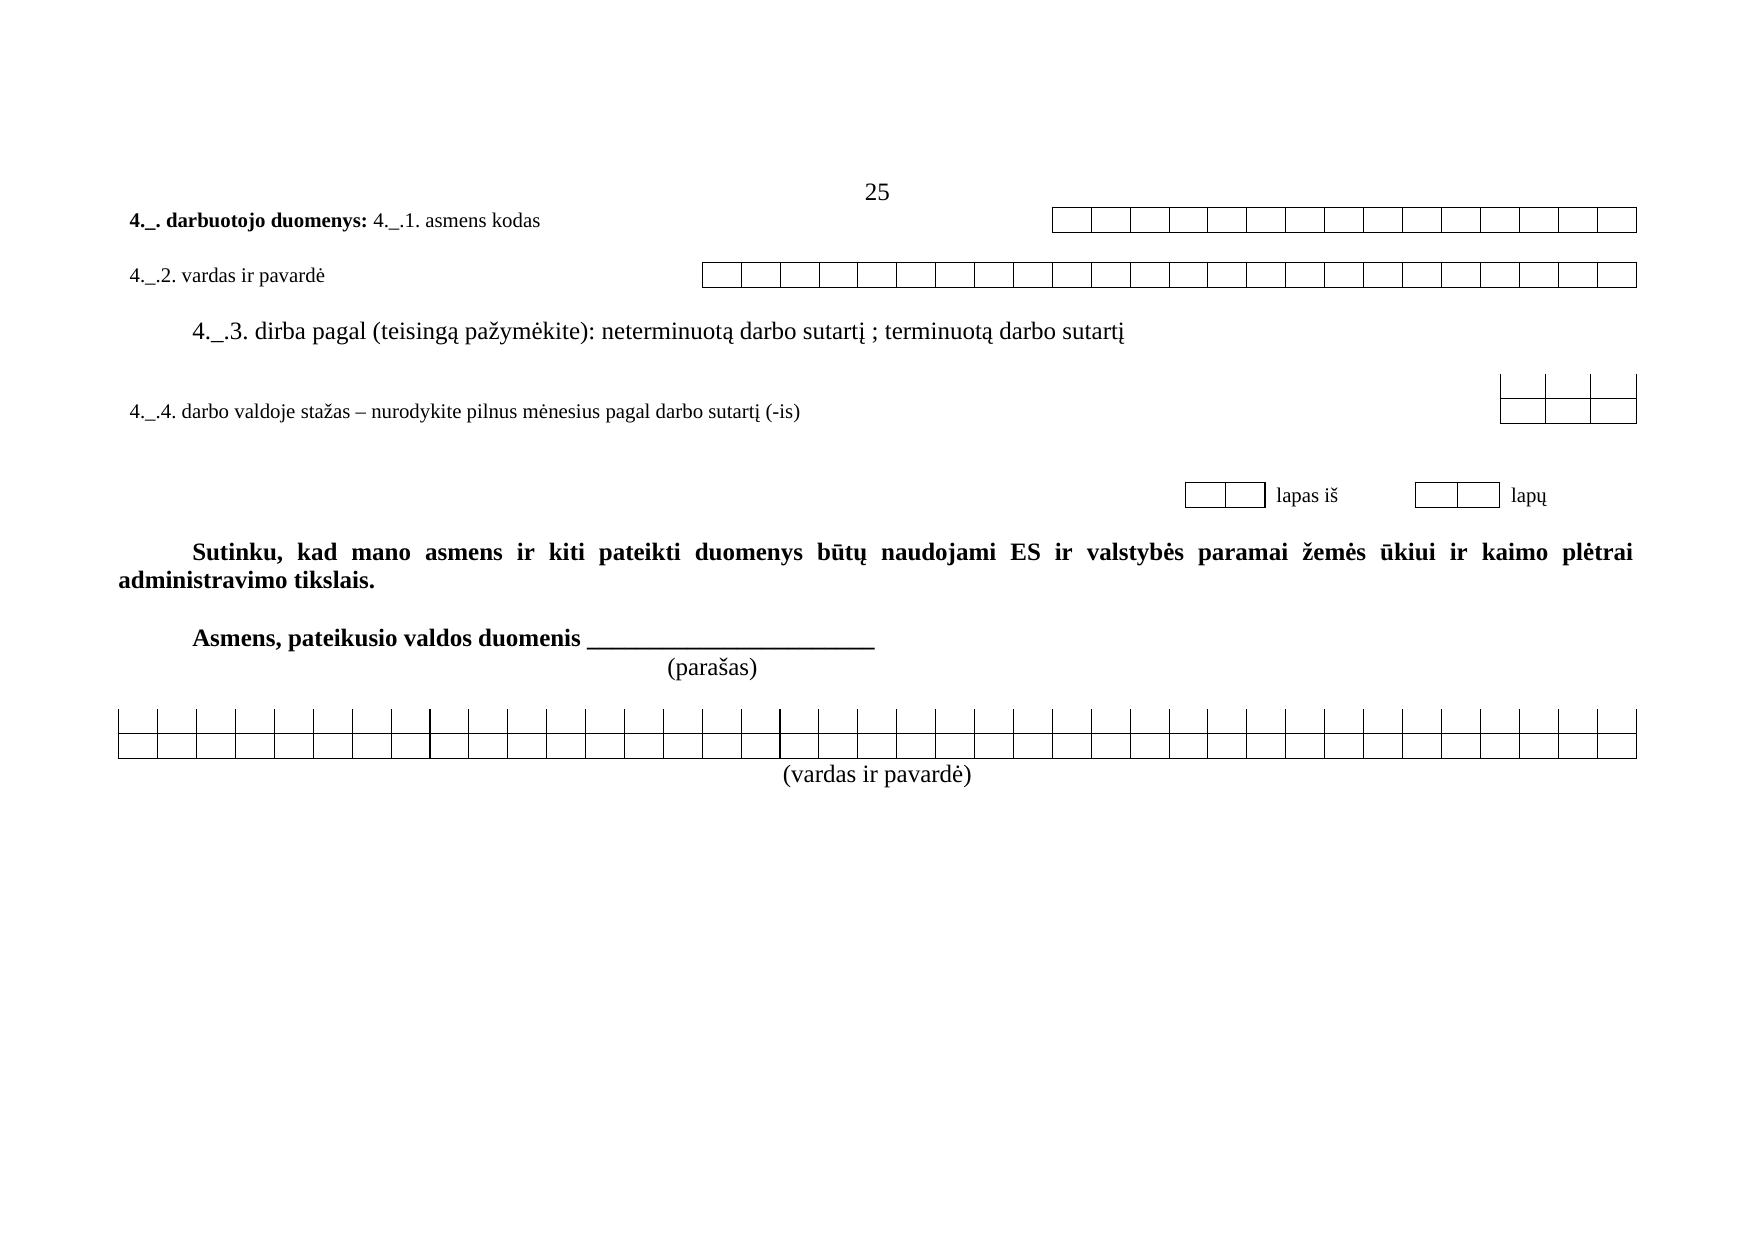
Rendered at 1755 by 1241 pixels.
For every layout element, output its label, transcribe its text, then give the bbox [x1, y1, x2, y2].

table_cell [781, 734, 818, 758]
table_header [975, 709, 1013, 733]
table_header [1092, 709, 1130, 733]
table_header [781, 709, 818, 733]
table_cell [1481, 208, 1519, 232]
table_header [1170, 263, 1207, 287]
text (parašas) [593, 652, 1636, 680]
table_cell [625, 734, 663, 758]
table_header [1403, 709, 1441, 733]
table_header [664, 709, 702, 733]
table_header [1325, 709, 1363, 733]
table_header [1598, 263, 1636, 287]
table_cell [1014, 734, 1052, 758]
table_cell [1208, 208, 1246, 232]
table_header [703, 263, 741, 287]
table_header [1053, 709, 1091, 733]
table_cell 4._.4. darbo valdoje stažas – nurodykite pilnus mėnesius pagal darbo sutartį (-is) [118, 398, 1500, 423]
table_cell [1208, 734, 1246, 758]
table_header [1131, 709, 1169, 733]
table_cell [936, 734, 974, 758]
table_header [547, 709, 585, 733]
table_cell [586, 734, 624, 758]
table_header [1208, 263, 1246, 287]
text 4._.3. dirba pagal (teisingą pažymėkite): neterminuotą darbo sutartį ⁪; terminuotą darbo sutartį ⁪ [118, 316, 1636, 345]
table_cell [1053, 734, 1091, 758]
table_header [314, 709, 352, 733]
table_header [1442, 709, 1480, 733]
table_header [742, 709, 779, 733]
table_header [1014, 709, 1052, 733]
table_cell [1170, 734, 1207, 758]
table_cell [1520, 734, 1558, 758]
table_header [1481, 263, 1519, 287]
table_header [1598, 709, 1636, 733]
table_cell [392, 734, 429, 758]
table_cell [1286, 208, 1324, 232]
table_header [858, 263, 896, 287]
table_header [392, 709, 429, 733]
table_header [1559, 263, 1597, 287]
table_cell [119, 734, 157, 758]
table_header [936, 709, 974, 733]
table_header [858, 709, 896, 733]
table_header [975, 263, 1013, 287]
table_header [1520, 263, 1558, 287]
table_header lapų [1500, 482, 1636, 507]
table_cell [469, 734, 507, 758]
table_cell [664, 734, 702, 758]
table_cell [1403, 734, 1441, 758]
table_header [508, 709, 546, 733]
table_cell [858, 734, 896, 758]
table_cell [1559, 208, 1597, 232]
table_header [1247, 263, 1285, 287]
table_header [1014, 263, 1052, 287]
table_header [1416, 483, 1457, 507]
table_cell [508, 734, 546, 758]
table_header [1286, 709, 1324, 733]
table_cell [1247, 208, 1285, 232]
table_header [1442, 263, 1480, 287]
table_cell [1325, 734, 1363, 758]
table_header [1403, 263, 1441, 287]
table_cell [547, 734, 585, 758]
table_header [1092, 263, 1130, 287]
table_header [1481, 709, 1519, 733]
table_header [897, 709, 935, 733]
table_header [1053, 263, 1091, 287]
table_header [119, 709, 157, 733]
table_header [1520, 709, 1558, 733]
table_cell [1170, 208, 1207, 232]
table_cell [314, 734, 352, 758]
table_header [1364, 263, 1402, 287]
table_header [1591, 374, 1636, 398]
table_header [1364, 709, 1402, 733]
table_header [703, 709, 741, 733]
table_header [1325, 263, 1363, 287]
table_cell [1559, 734, 1597, 758]
table_header [1170, 709, 1207, 733]
table_header [118, 482, 1185, 507]
text Sutinku, kad mano asmens ir kiti pateikti duomenys būtų naudojami ES ir valstybės paramai žemės ūkiui ir kaimo plėtrai administravimo tikslais. [118, 537, 1636, 594]
table_header lapas iš [1266, 482, 1415, 507]
table_header [1131, 263, 1169, 287]
table_cell [1520, 208, 1558, 232]
table_cell [703, 734, 741, 758]
table_cell [1442, 208, 1480, 232]
table_header [586, 709, 624, 733]
table_cell [1442, 734, 1480, 758]
table_header [1546, 374, 1590, 398]
table_header [1247, 709, 1285, 733]
table_header [1458, 483, 1499, 507]
table_cell [353, 734, 391, 758]
table_header [158, 709, 196, 733]
table_header [742, 263, 780, 287]
table_cell [275, 734, 313, 758]
table_header [819, 709, 857, 733]
table_cell [1501, 399, 1545, 423]
text Asmens, pateikusio valdos duomenis _______________________ [118, 623, 1636, 652]
table_header [781, 263, 819, 287]
table_cell [1247, 734, 1285, 758]
table_header [625, 709, 663, 733]
table_cell [1546, 399, 1590, 423]
table_header [1186, 483, 1225, 507]
table_cell [1598, 734, 1636, 758]
table_cell [1481, 734, 1519, 758]
table_header [353, 709, 391, 733]
table_cell [1364, 208, 1402, 232]
table_header [897, 263, 935, 287]
table_header [236, 709, 274, 733]
table_cell [197, 734, 235, 758]
table_cell [1092, 734, 1130, 758]
table_cell [158, 734, 196, 758]
table_cell [742, 734, 779, 758]
table_header [469, 709, 507, 733]
table_cell [1092, 208, 1130, 232]
table_cell [897, 734, 935, 758]
table_cell [1598, 208, 1636, 232]
table_cell [1591, 399, 1636, 423]
table_cell [819, 734, 857, 758]
table_header [118, 374, 1500, 398]
table_header [820, 263, 857, 287]
table_header [1226, 483, 1264, 507]
table_cell 4._. darbuotojo duomenys: 4._.1. asmens kodas [118, 207, 1052, 232]
table_cell [1286, 734, 1324, 758]
table_cell [431, 734, 468, 758]
table_cell [1053, 208, 1091, 232]
table_cell [236, 734, 274, 758]
text (vardas ir pavardė) [118, 759, 1636, 788]
table_cell [1403, 208, 1441, 232]
table_cell [1131, 734, 1169, 758]
table_header [936, 263, 974, 287]
table_header 4._.2. vardas ir pavardė [118, 262, 702, 287]
table_cell [975, 734, 1013, 758]
table_header [431, 709, 468, 733]
table_cell [1131, 208, 1169, 232]
table_header [197, 709, 235, 733]
table_header [1501, 374, 1545, 398]
table_cell [1325, 208, 1363, 232]
table_header [275, 709, 313, 733]
table_cell [1364, 734, 1402, 758]
table_header [1208, 709, 1246, 733]
table_header [1286, 263, 1324, 287]
table_header [1559, 709, 1597, 733]
